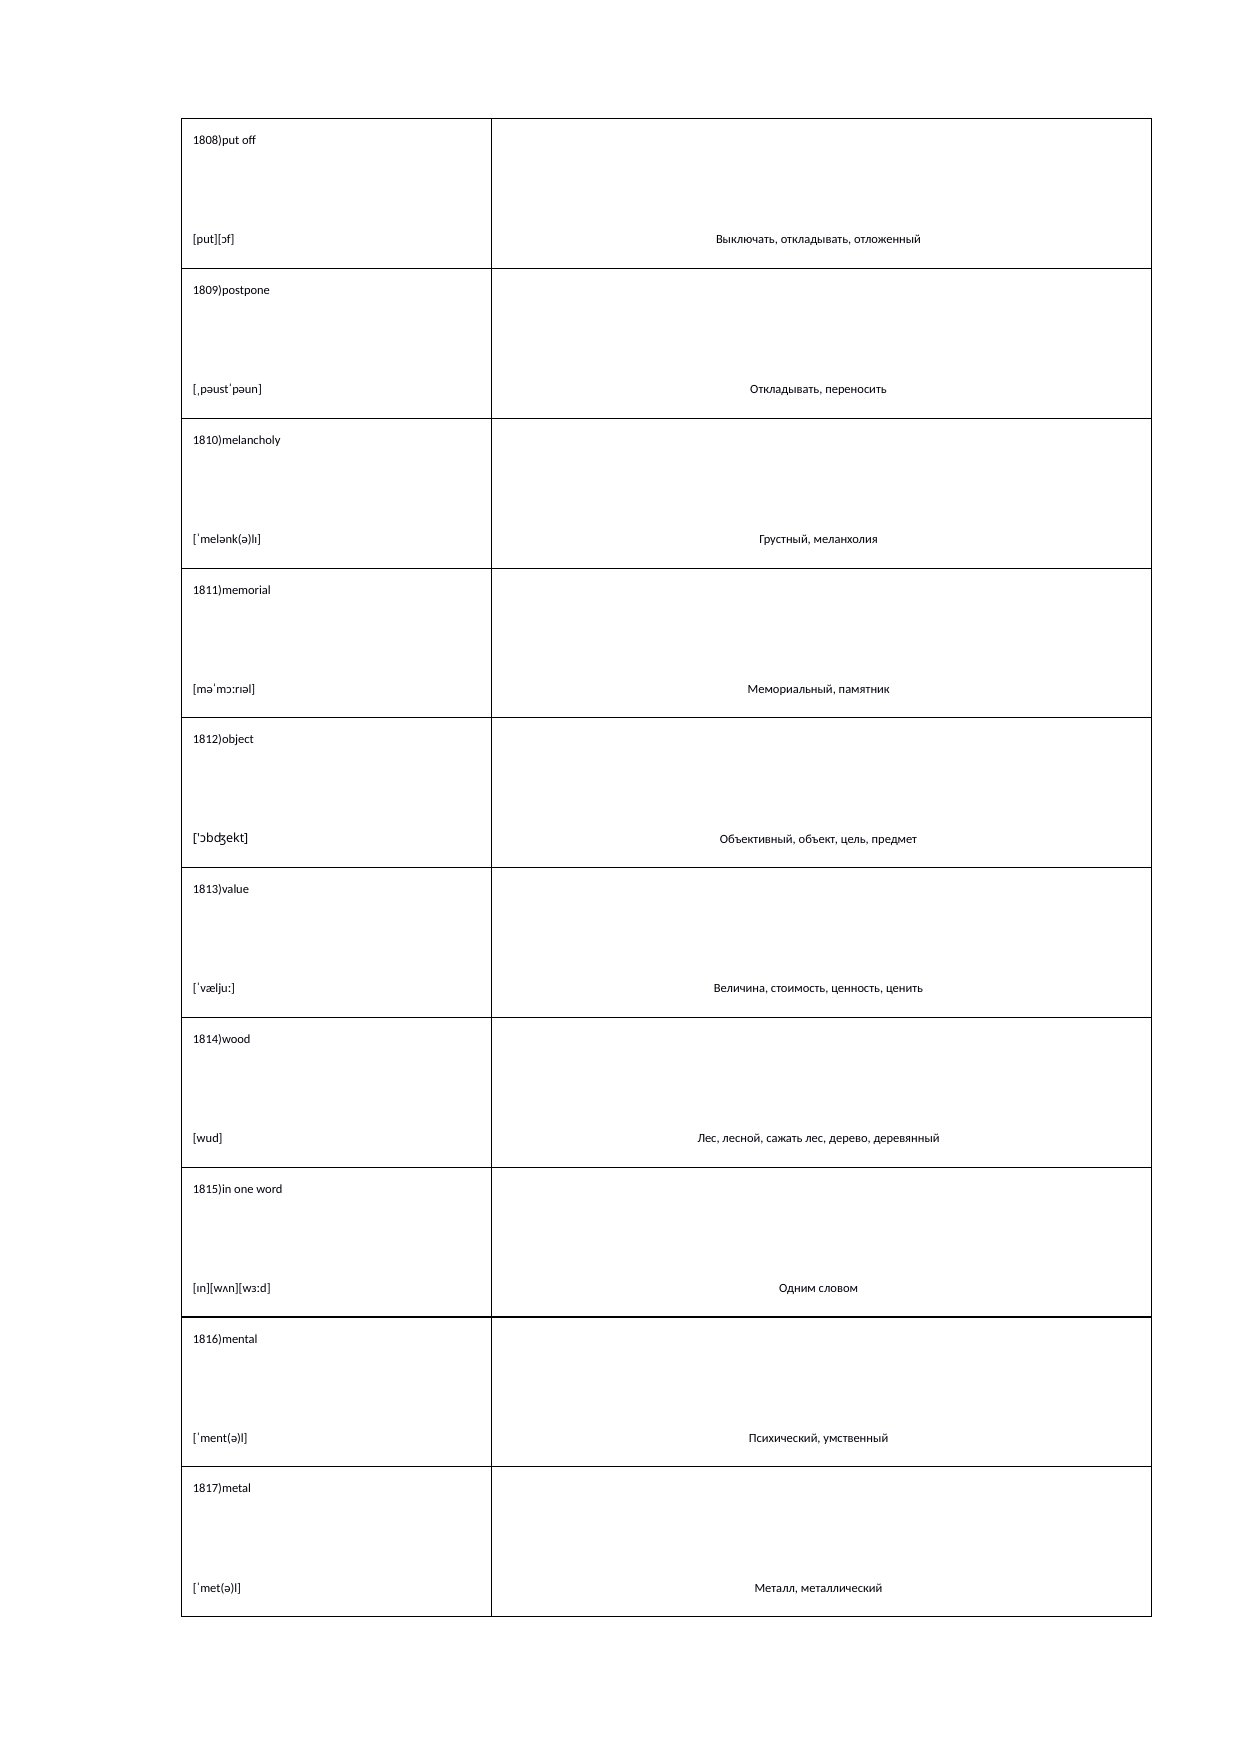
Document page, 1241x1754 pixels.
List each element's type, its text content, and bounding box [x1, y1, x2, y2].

table_cell Откладывать, переносить [492, 269, 1151, 418]
table_cell Величина, стоимость, ценность, ценить [492, 868, 1151, 1017]
table_cell 1813)value [ˈvæljuː] [182, 868, 491, 1017]
table_cell Мемориальный, памятник [492, 569, 1151, 717]
table_cell 1808)put off [put][ɔf] [182, 119, 491, 268]
table_cell 1809)postpone [ˌpəustˈpəun] [182, 269, 491, 418]
table_cell Металл, металлический [492, 1467, 1151, 1616]
table_cell 1810)melancholy [ˈmelənk(ə)lɪ] [182, 419, 491, 567]
table_cell Психический, умственный [492, 1318, 1151, 1466]
table_cell Одним словом [492, 1168, 1151, 1316]
table_cell Объективный, объект, цель, предмет [492, 718, 1151, 867]
table_cell 1817)metal [ˈmet(ə)l] [182, 1467, 491, 1616]
table_cell 1812)object ['ɔbʤekt] [182, 718, 491, 867]
table_cell 1814)wood [wud] [182, 1018, 491, 1167]
table_cell Грустный, меланхолия [492, 419, 1151, 567]
table_cell Выключать, откладывать, отложенный [492, 119, 1151, 268]
table_cell 1815)in one word [ɪn][wʌn][wɜːd] [182, 1168, 491, 1316]
table_cell Лес, лесной, сажать лес, дерево, деревянный [492, 1018, 1151, 1167]
table_cell 1816)mental [ˈment(ə)l] [182, 1318, 491, 1466]
table_cell 1811)memorial [məˈmɔːrɪəl] [182, 569, 491, 717]
